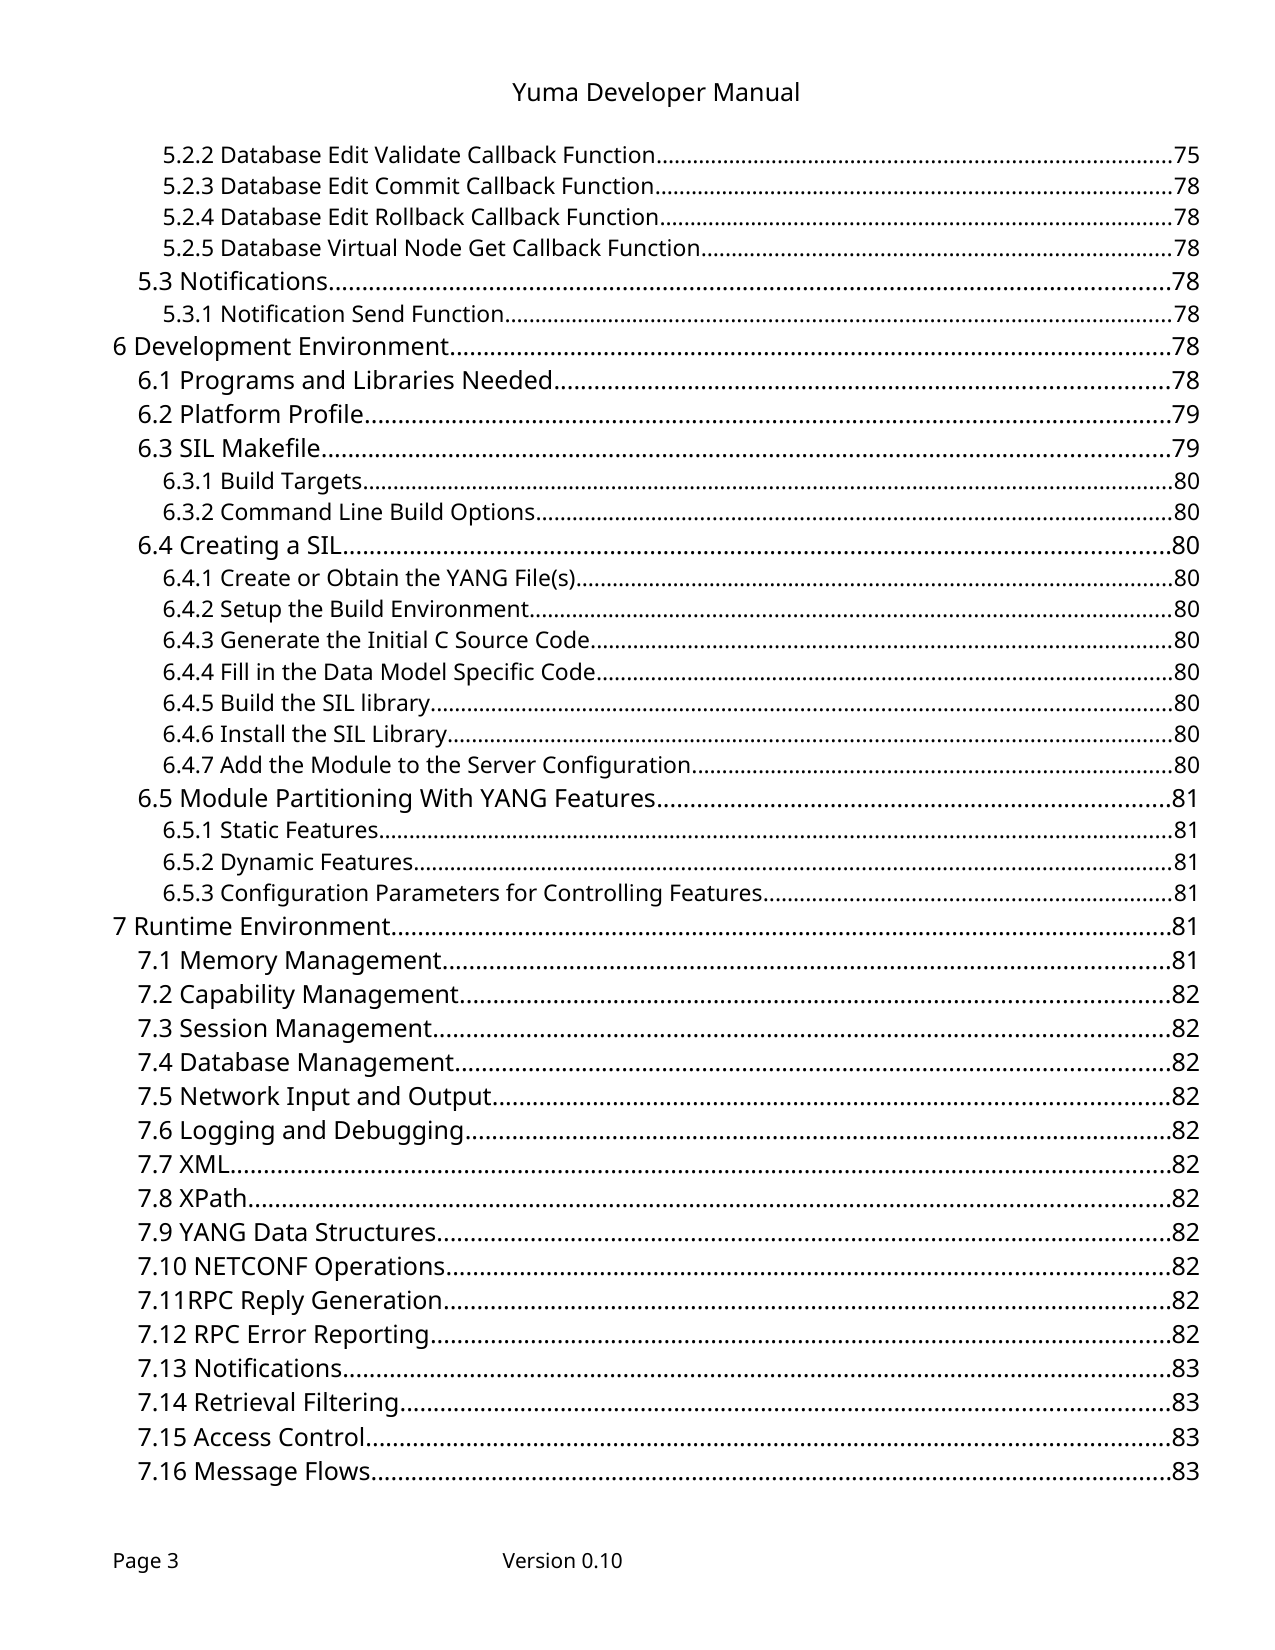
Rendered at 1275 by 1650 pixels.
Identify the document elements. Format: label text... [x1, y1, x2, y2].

text 6.5 Module Partitioning With YANG Features 81 [137, 780, 1200, 814]
text 6.5.3 Configuration Parameters for Controlling Features 81 [162, 877, 1200, 908]
text 5.2.4 Database Edit Rollback Callback Function 78 [162, 201, 1200, 232]
text 7.13 Notifications 83 [137, 1351, 1200, 1385]
text 5.3 Notifications 78 [137, 263, 1200, 298]
text 6.3 SIL Makefile 79 [137, 431, 1200, 465]
text 7.6 Logging and Debugging 82 [137, 1113, 1200, 1147]
text 6.5.1 Static Features 81 [162, 814, 1200, 846]
text 5.2.5 Database Virtual Node Get Callback Function 78 [162, 232, 1200, 263]
text 5.2.2 Database Edit Validate Callback Function 75 [162, 138, 1200, 170]
text 7.3 Session Management 82 [137, 1010, 1200, 1044]
text 7.8 XPath 82 [137, 1181, 1200, 1215]
text 6.5.2 Dynamic Features 81 [162, 846, 1200, 877]
text 7.14 Retrieval Filtering 83 [137, 1385, 1200, 1419]
text 7.2 Capability Management 82 [137, 976, 1200, 1010]
text 6.4.6 Install the SIL Library 80 [162, 718, 1200, 749]
text 6.4 Creating a SIL 80 [137, 528, 1200, 562]
text 7.1 Memory Management 81 [137, 942, 1200, 976]
text 7.5 Network Input and Output 82 [137, 1078, 1200, 1113]
text 6.2 Platform Profile 79 [137, 397, 1200, 431]
text 7 Runtime Environment 81 [112, 908, 1200, 942]
text 6.4.3 Generate the Initial C Source Code 80 [162, 624, 1200, 655]
text 5.2.3 Database Edit Commit Callback Function 78 [162, 170, 1200, 201]
text 7.4 Database Management 82 [137, 1044, 1200, 1078]
text 6.1 Programs and Libraries Needed 78 [137, 363, 1200, 397]
text 7.9 YANG Data Structures 82 [137, 1215, 1200, 1249]
text 7.7 XML 82 [137, 1147, 1200, 1181]
text 5.3.1 Notification Send Function 78 [162, 298, 1200, 329]
text 7.15 Access Control 83 [137, 1419, 1200, 1453]
text 6.3.1 Build Targets 80 [162, 465, 1200, 496]
text 6.4.2 Setup the Build Environment 80 [162, 593, 1200, 624]
text 6.3.2 Command Line Build Options 80 [162, 496, 1200, 528]
text 6 Development Environment 78 [112, 329, 1200, 363]
text 6.4.1 Create or Obtain the YANG File(s) 80 [162, 562, 1200, 593]
text 6.4.4 Fill in the Data Model Specific Code 80 [162, 655, 1200, 687]
text 7.16 Message Flows 83 [137, 1453, 1200, 1487]
text 6.4.7 Add the Module to the Server Configuration 80 [162, 749, 1200, 780]
text 7.11RPC Reply Generation 82 [137, 1283, 1200, 1317]
text 7.10 NETCONF Operations 82 [137, 1249, 1200, 1283]
text 7.12 RPC Error Reporting 82 [137, 1317, 1200, 1351]
text 6.4.5 Build the SIL library 80 [162, 687, 1200, 718]
